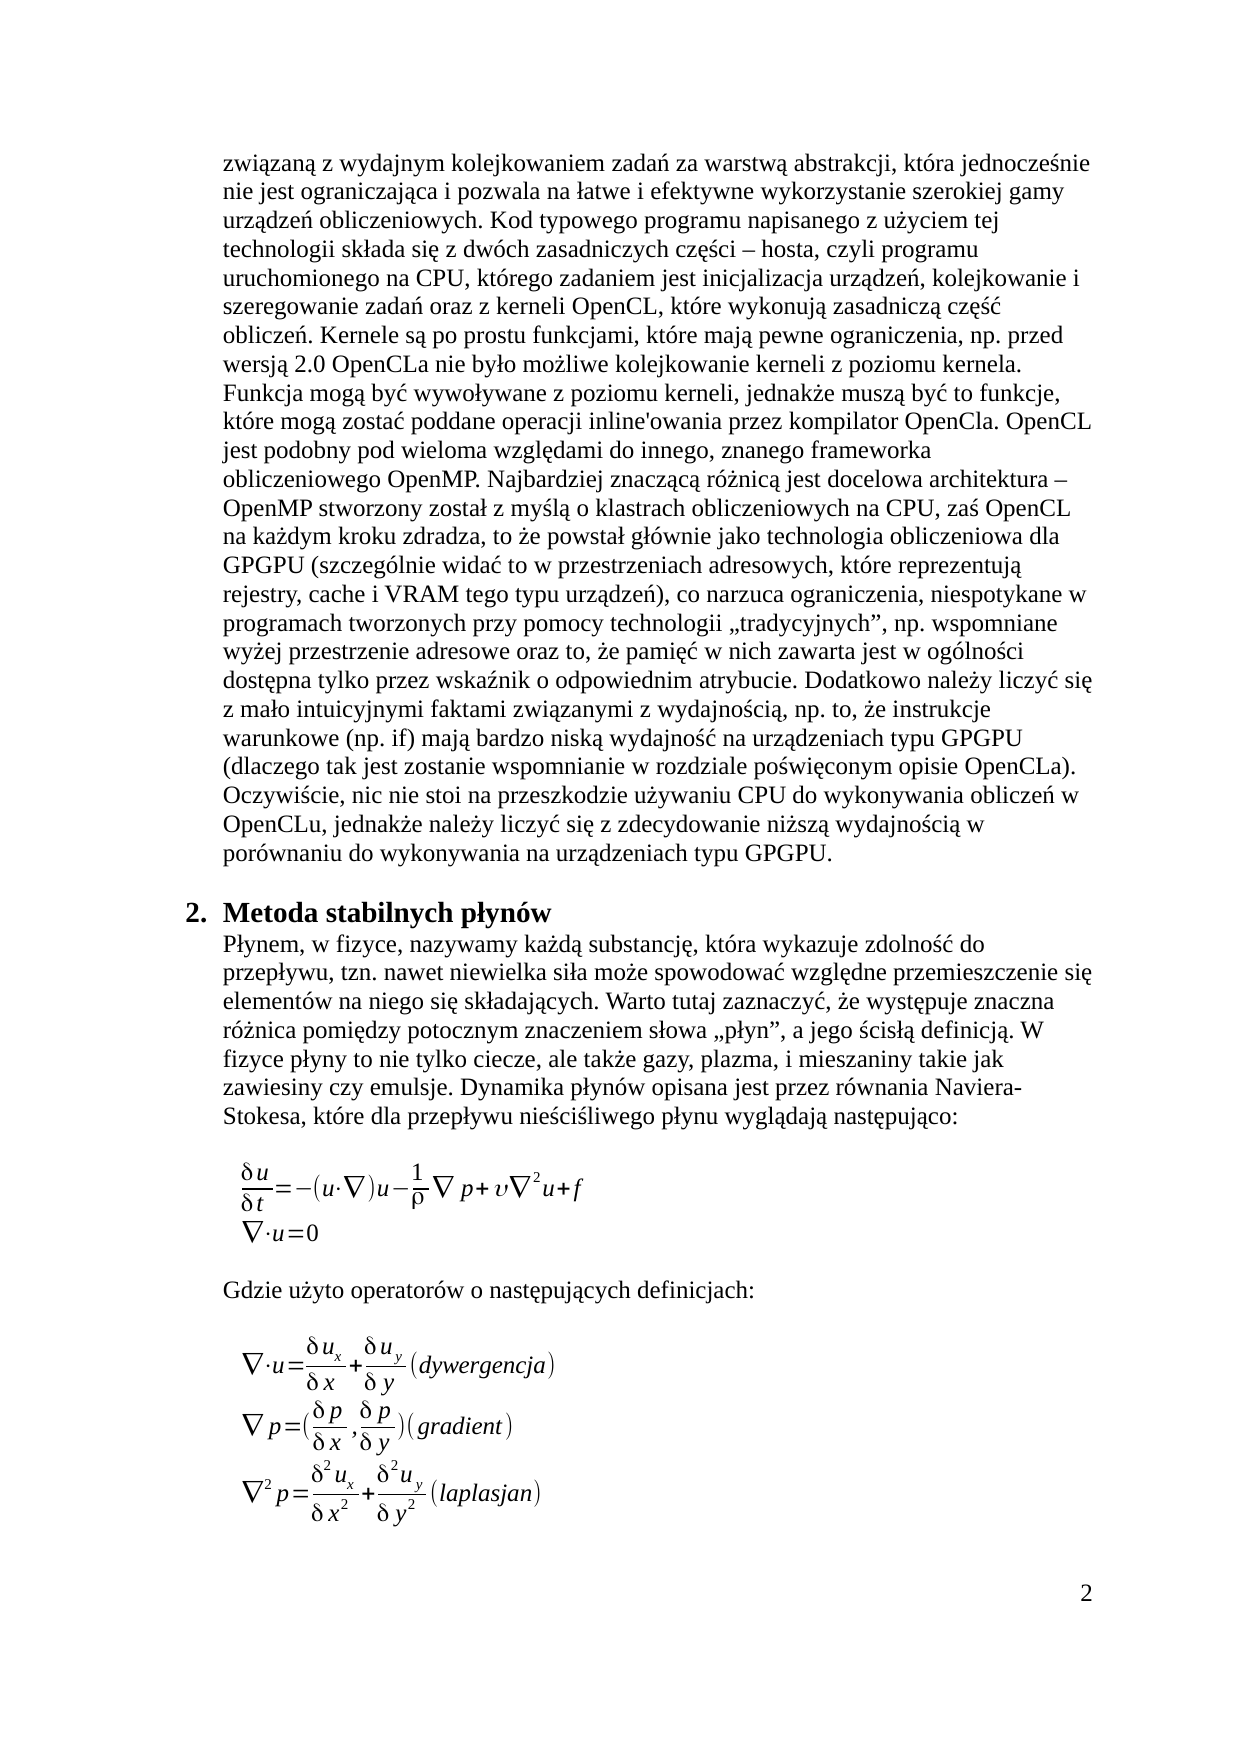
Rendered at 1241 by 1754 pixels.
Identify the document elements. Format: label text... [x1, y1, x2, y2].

list związaną z wydajnym kolejkowaniem zadań za warstwą abstrakcji, która jednocześnie nie jest ograniczająca i pozwala na łatwe i efektywne wykorzystanie szerokiej gamy urządzeń obliczeniowych. Kod typowego programu napisanego z użyciem tej technologii składa się z dwóch zasadniczych części – hosta, czyli programu uruchomionego na CPU, którego zadaniem jest inicjalizacja urządzeń, kolejkowanie i szeregowanie zadań oraz z kerneli OpenCL, które wykonują zasadniczą część obliczeń. Kernele są po prostu funkcjami, które mają pewne ograniczenia, np. przed wersją 2.0 OpenCLa nie było możliwe kolejkowanie kerneli z poziomu kernela. Funkcja mogą być wywoływane z poziomu kerneli, jednakże muszą być to funkcje, które mogą zostać poddane operacji inline'owania przez kompilator OpenCla. OpenCL jest podobny pod wieloma względami do innego, znanego frameworka obliczeniowego OpenMP. Najbardziej znaczącą różnicą jest docelowa architektura – OpenMP stworzony został z myślą o klastrach obliczeniowych na CPU, zaś OpenCL na każdym kroku zdradza, to że powstał głównie jako technologia obliczeniowa dla GPGPU (szczególnie widać to w przestrzeniach adresowych, które reprezentują rejestry, cache i VRAM tego typu urządzeń), co narzuca ograniczenia, niespotykane w programach tworzonych przy pomocy technologii „tradycyjnych”, np. wspomniane wyżej przestrzenie adresowe oraz to, że pamięć w nich zawarta jest w ogólności dostępna tylko przez wskaźnik o odpowiednim atrybucie. Dodatkowo należy liczyć się z mało intuicyjnymi faktami związanymi z wydajnością, np. to, że instrukcje warunkowe (np. if) mają bardzo niską wydajność na urządzeniach typu GPGPU (dlaczego tak jest zostanie wspomnianie w rozdziale poświęconym opisie OpenCLa). Oczywiście, nic nie stoi na przeszkodzie używaniu CPU do wykonywania obliczeń w OpenCLu, jednakże należy liczyć się z zdecydowanie niższą wydajnością w porównaniu do wykonywania na urządzeniach typu GPGPU. [185, 148, 1093, 866]
list Gdzie użyto operatorów o następujących definicjach: [185, 1276, 1093, 1304]
list Płynem, w fizyce, nazywamy każdą substancję, która wykazuje zdolność do przepływu, tzn. nawet niewielka siła może spowodować względne przemieszczenie się elementów na niego się składających. Warto tutaj zaznaczyć, że występuje znaczna różnica pomiędzy potocznym znaczeniem słowa „płyn”, a jego ścisłą definicją. W fizyce płyny to nie tylko ciecze, ale także gazy, plazma, i mieszaniny takie jak zawiesiny czy emulsje. Dynamika płynów opisana jest przez równania Naviera-Stokesa, które dla przepływu nieściśliwego płynu wyglądają następująco: [185, 929, 1093, 1130]
list Metoda stabilnych płynów [185, 895, 1093, 929]
